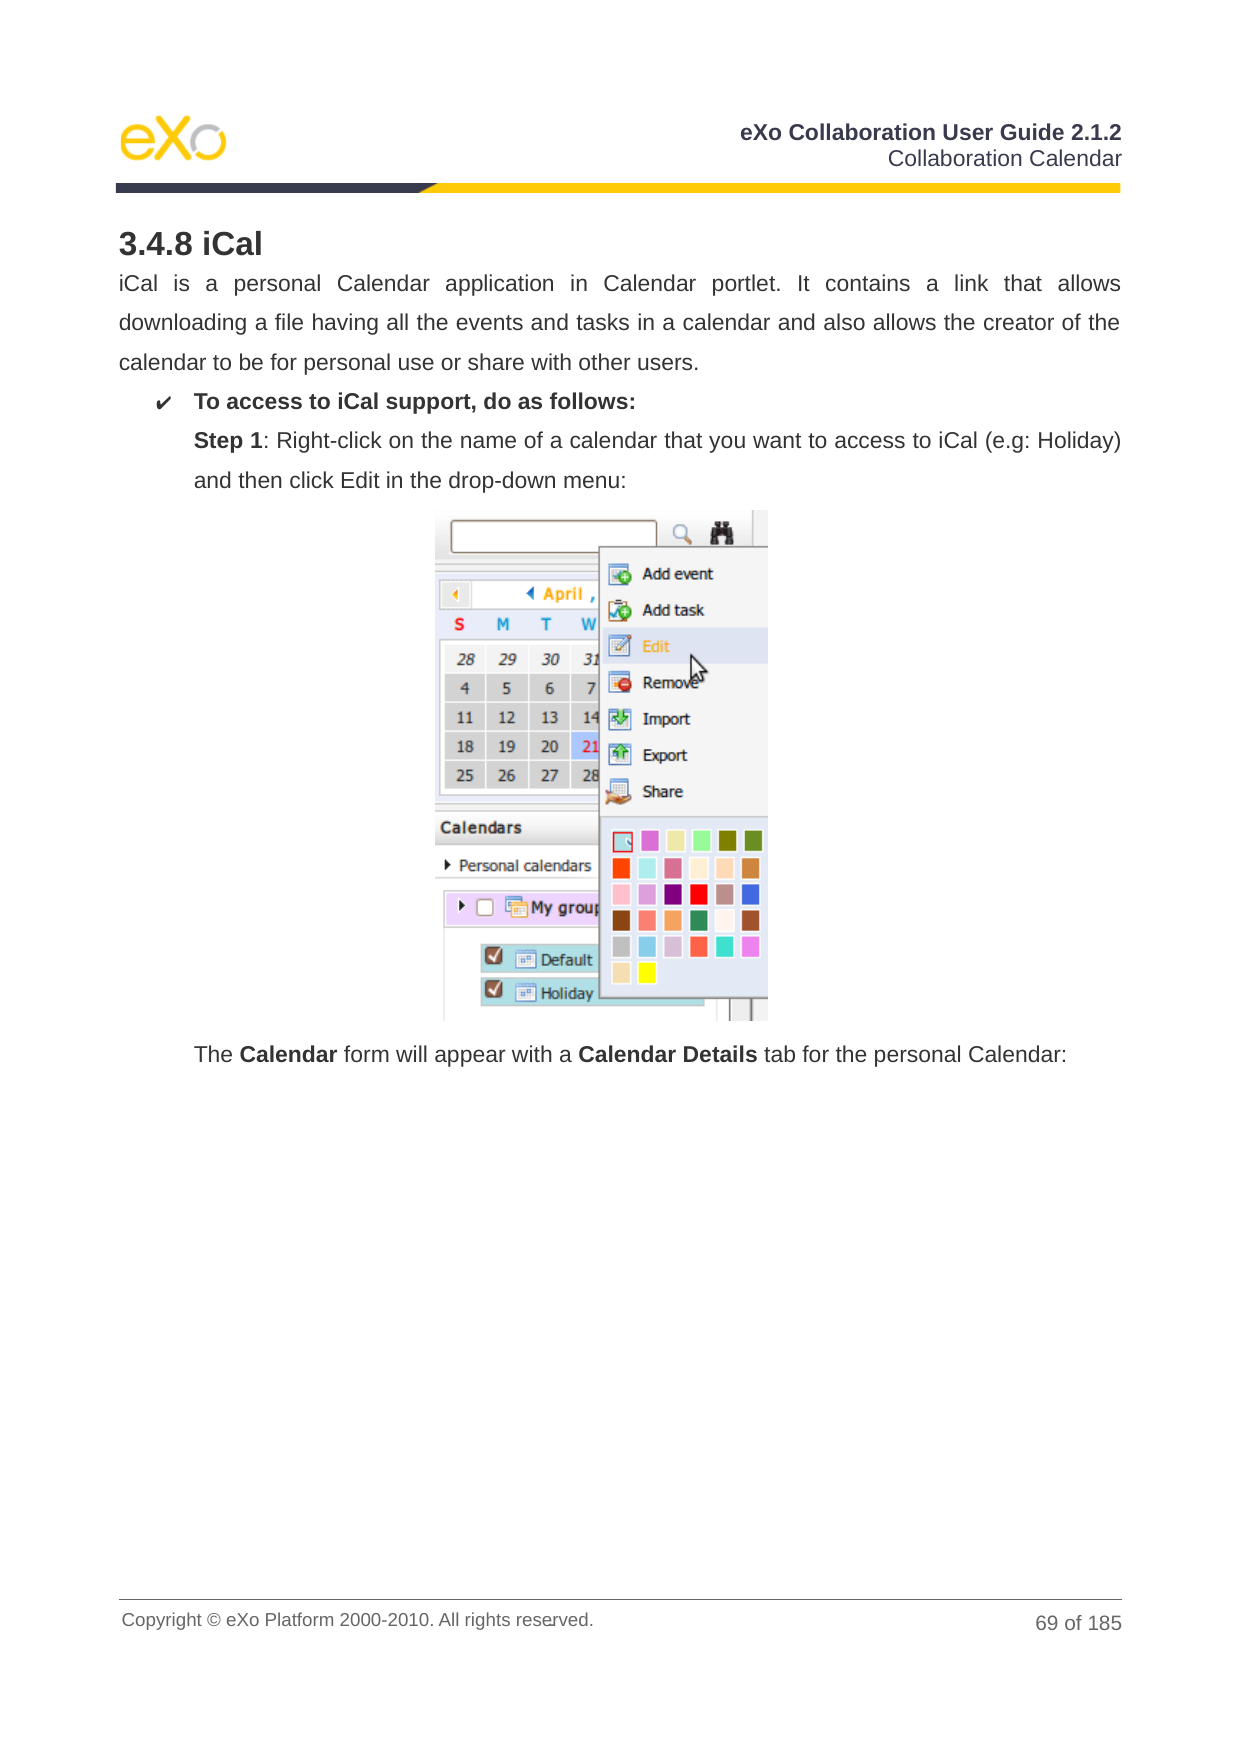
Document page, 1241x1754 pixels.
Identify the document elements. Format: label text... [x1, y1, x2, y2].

picture [115, 183, 1121, 193]
text iCal is a personal Calendar application in Calendar portlet. It contains a link that allows downloading a file having all the events and tasks in a calendar and also allows the creator of the calendar to be for personal use or share with other users. [118, 269, 1122, 375]
list The Calendar form will appear with a Calendar Details tab for the personal Calendar: [156, 1021, 1122, 1068]
picture [120, 115, 227, 161]
list To access to iCal support, do as follows: [156, 388, 1122, 414]
picture [435, 510, 768, 1021]
list Step 1: Right-click on the name of a calendar that you want to access to iCal (e.g: Holiday) and then click Edit in the drop-down menu: [156, 427, 1122, 493]
subtitle iCal [118, 223, 1122, 262]
